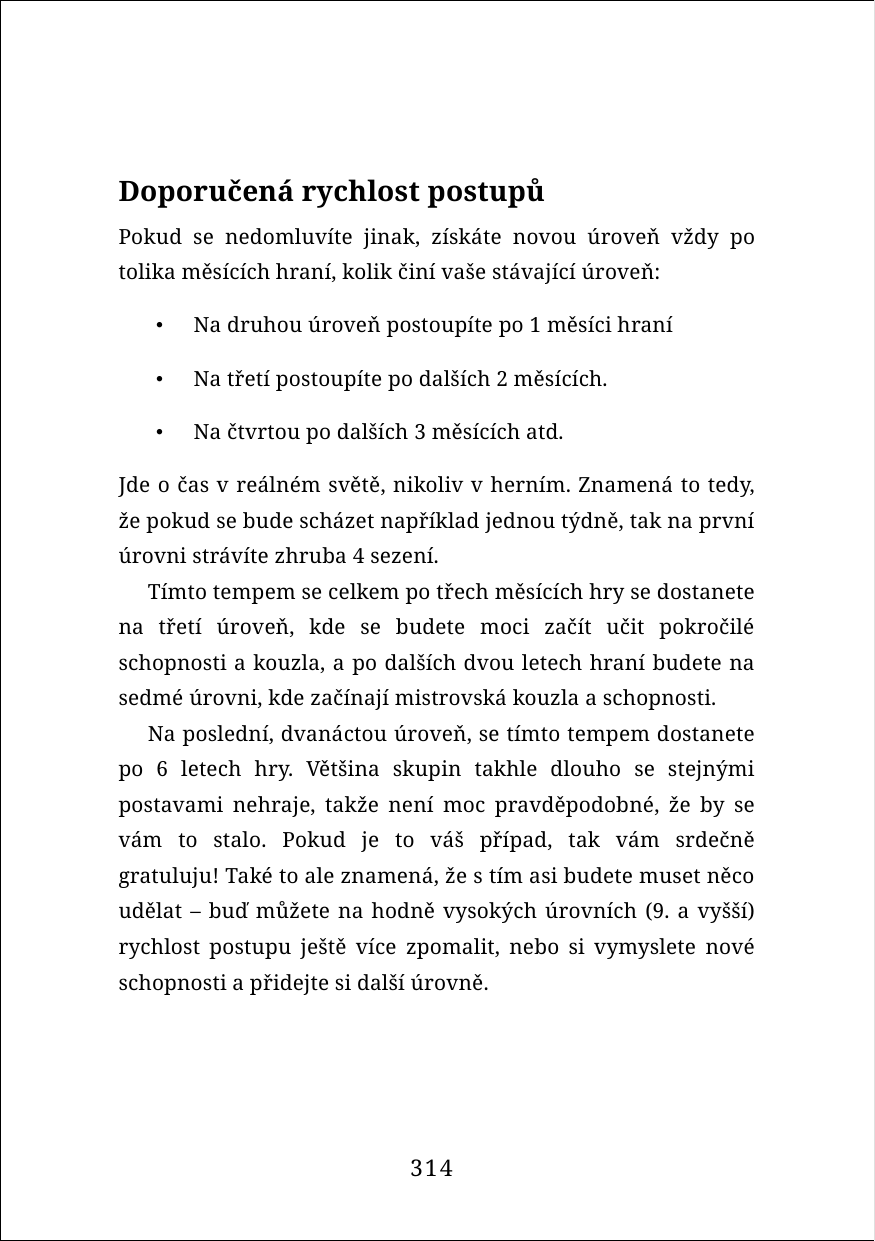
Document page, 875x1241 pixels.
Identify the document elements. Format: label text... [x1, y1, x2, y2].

text Pokud se nedomluvíte jinak, získáte novou úroveň vždy po tolika měsících hraní, kolik činí vaše stávající úroveň: [118, 222, 756, 286]
list Na třetí postoupíte po dalších 2 měsících. [156, 364, 756, 392]
list Na druhou úroveň postoupíte po 1 měsíci hraní [156, 311, 756, 339]
subtitle Doporučená rychlost postupů [118, 172, 756, 210]
text Jde o čas v reálném světě, nikoliv v herním. Znamená to tedy, že pokud se bude scházet například jednou týdně, tak na první úrovni strávíte zhruba 4 sezení. Tímto tempem se celkem po třech měsících hry se dostanete na třetí úroveň, kde se budete moci začít učit pokročilé schopnosti a kouzla, a po dalších dvou letech hraní budete na sedmé úrovni, kde začínají mistrovská kouzla a schopnosti. Na poslední, dvanáctou úroveň, se tímto tempem dostanete po 6 letech hry. Většina skupin takhle dlouho se stejnými postavami nehraje, takže není moc pravděpodobné, že by se vám to stalo. Pokud je to váš případ, tak vám srdečně gratuluju! Také to ale znamená, že s tím asi budete muset něco udělat – buď můžete na hodně vysokých úrovních (9. a vyšší) rychlost postupu ještě více zpomalit, nebo si vymyslete nové schopnosti a přidejte si další úrovně. [118, 470, 756, 996]
list Na čtvrtou po dalších 3 měsících atd. [156, 417, 756, 446]
